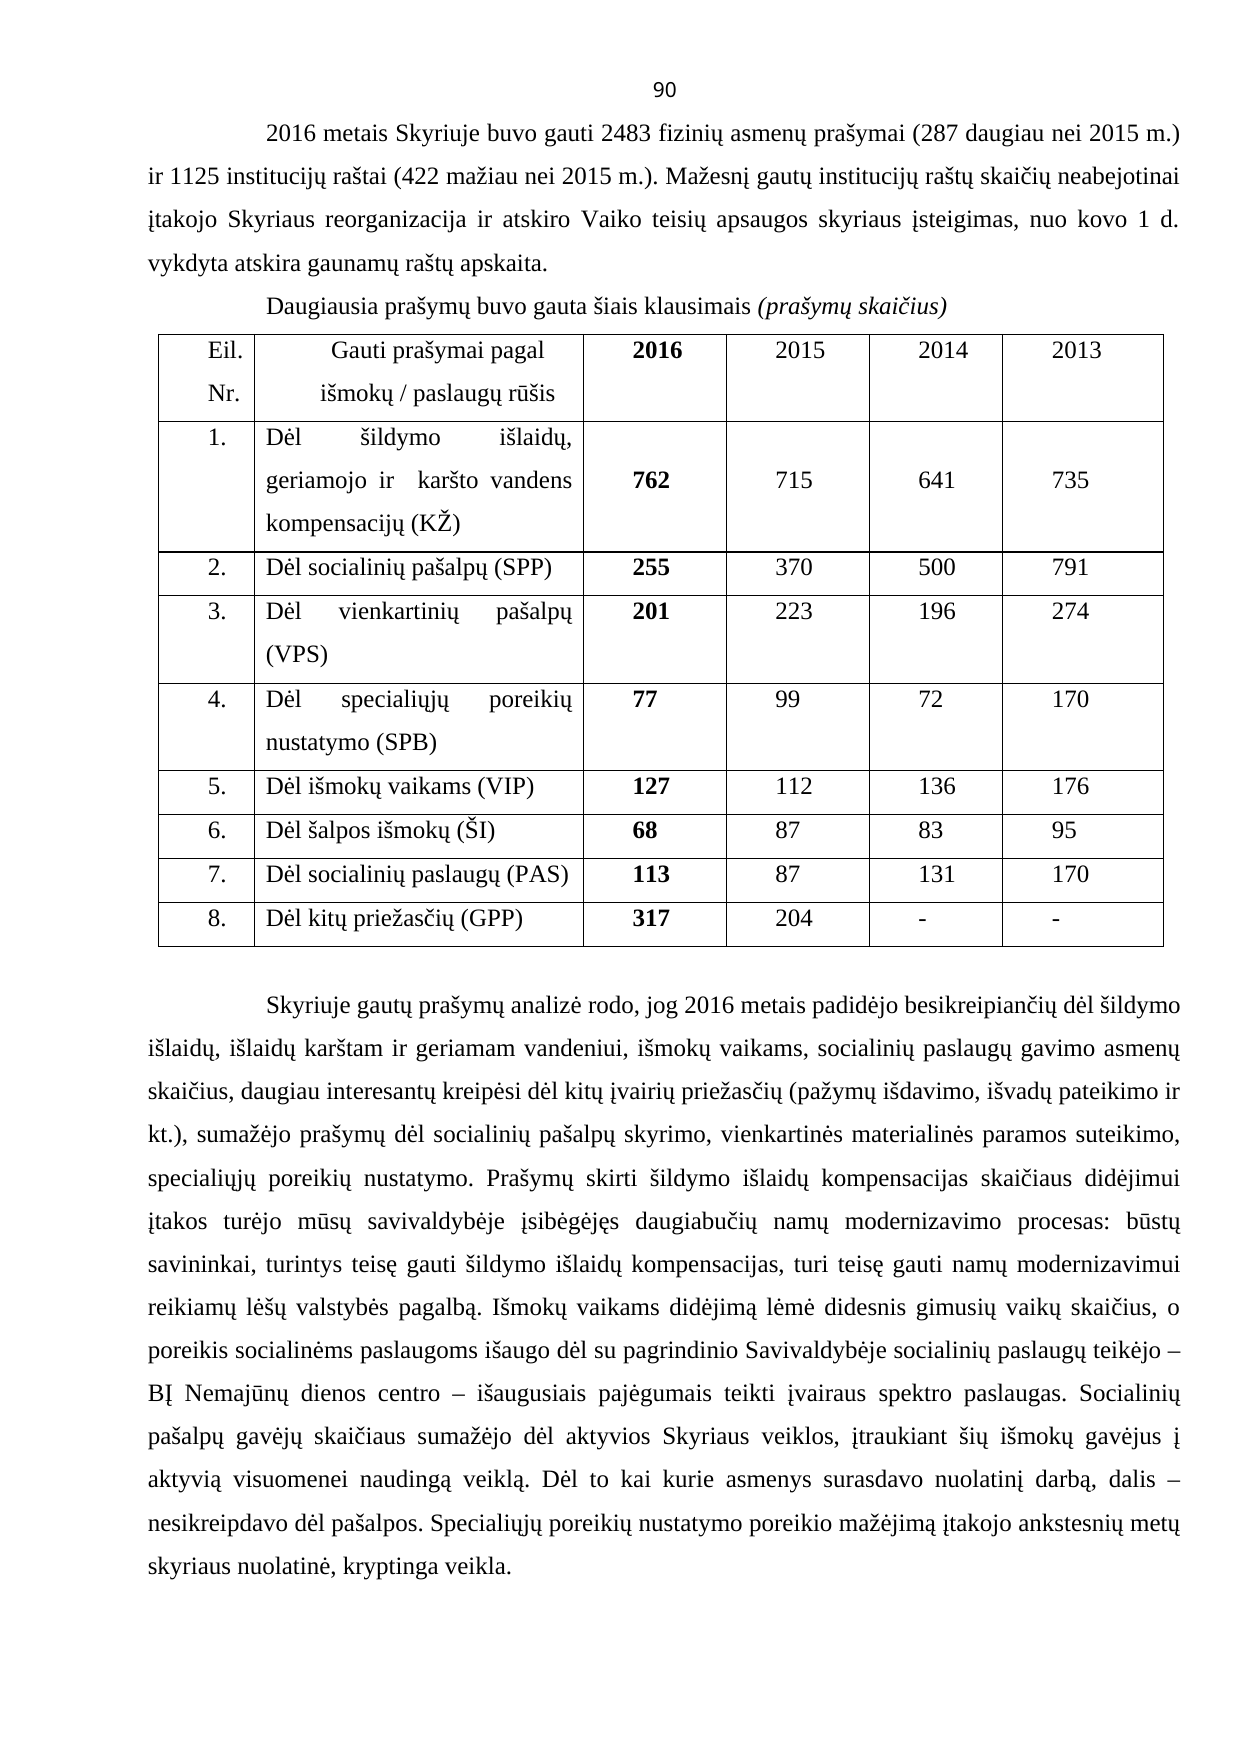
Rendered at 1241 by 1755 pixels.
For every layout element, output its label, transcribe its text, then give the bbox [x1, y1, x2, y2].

table_cell 8. [159, 903, 254, 946]
table_cell 196 [870, 596, 1002, 683]
table_cell 95 [1003, 815, 1163, 858]
text 2016 metais Skyriuje buvo gauti 2483 fizinių asmenų prašymai (287 daugiau nei 2015 m.) ir 1125 institucijų raštai (422 mažiau nei 2015 m.). Mažesnį gautų institucijų raštų skaičių neabejotinai įtakojo Skyriaus reorganizacija ir atskiro Vaiko teisių apsaugos skyriaus įsteigimas, nuo kovo 1 d. vykdyta atskira gaunamų raštų apskaita. [148, 118, 1181, 276]
table_cell 7. [159, 859, 254, 902]
table_header Eil. Nr. [159, 335, 254, 421]
table_header 2016 [584, 335, 726, 421]
table_cell 4. [159, 684, 254, 770]
table_cell 715 [727, 422, 869, 551]
table_cell 6. [159, 815, 254, 858]
text Skyriuje gautų prašymų analizė rodo, jog 2016 metais padidėjo besikreipiančių dėl šildymo išlaidų, išlaidų karštam ir geriamam vandeniui, išmokų vaikams, socialinių paslaugų gavimo asmenų skaičius, daugiau interesantų kreipėsi dėl kitų įvairių priežasčių (pažymų išdavimo, išvadų pateikimo ir kt.), sumažėjo prašymų dėl socialinių pašalpų skyrimo, vienkartinės materialinės paramos suteikimo, specialiųjų poreikių nustatymo. Prašymų skirti šildymo išlaidų kompensacijas skaičiaus didėjimui įtakos turėjo mūsų savivaldybėje įsibėgėjęs daugiabučių namų modernizavimo procesas: būstų savininkai, turintys teisę gauti šildymo išlaidų kompensacijas, turi teisę gauti namų modernizavimui reikiamų lėšų valstybės pagalbą. Išmokų vaikams didėjimą lėmė didesnis gimusių vaikų skaičius, o poreikis socialinėms paslaugoms išaugo dėl su pagrindinio Savivaldybėje socialinių paslaugų teikėjo – BĮ Nemajūnų dienos centro – išaugusiais pajėgumais teikti įvairaus spektro paslaugas. Socialinių pašalpų gavėjų skaičiaus sumažėjo dėl aktyvios Skyriaus veiklos, įtraukiant šių išmokų gavėjus į aktyvią visuomenei naudingą veiklą. Dėl to kai kurie asmenys surasdavo nuolatinį darbą, dalis – nesikreipdavo dėl pašalpos. Specialiųjų poreikių nustatymo poreikio mažėjimą įtakojo ankstesnių metų skyriaus nuolatinė, kryptinga veikla. [148, 990, 1181, 1579]
table_cell 127 [584, 771, 726, 814]
table_cell 204 [727, 903, 869, 946]
table_cell 113 [584, 859, 726, 902]
table_cell 170 [1003, 859, 1163, 902]
table_cell Dėl šalpos išmokų (ŠI) [255, 815, 583, 858]
table_cell 641 [870, 422, 1002, 551]
table_cell Dėl kitų priežasčių (GPP) [255, 903, 583, 946]
table_header 2013 [1003, 335, 1163, 421]
table_cell Dėl socialinių paslaugų (PAS) [255, 859, 583, 902]
table_cell 5. [159, 771, 254, 814]
table_cell - [1003, 903, 1163, 946]
table_cell 77 [584, 684, 726, 770]
table_cell 3. [159, 596, 254, 683]
table_cell 131 [870, 859, 1002, 902]
table_cell 87 [727, 815, 869, 858]
table_header Gauti prašymai pagal išmokų / paslaugų rūšis [255, 335, 583, 421]
table_cell 317 [584, 903, 726, 946]
table_header 2014 [870, 335, 1002, 421]
table_cell Dėl specialiųjų poreikių nustatymo (SPB) [255, 684, 583, 770]
table_cell 274 [1003, 596, 1163, 683]
table_cell 68 [584, 815, 726, 858]
table_cell 500 [870, 553, 1002, 595]
table_cell Dėl socialinių pašalpų (SPP) [255, 553, 583, 595]
table_cell 72 [870, 684, 1002, 770]
table_cell 170 [1003, 684, 1163, 770]
table_cell - [870, 903, 1002, 946]
table_cell 2. [159, 553, 254, 595]
table_cell 762 [584, 422, 726, 551]
table_cell 223 [727, 596, 869, 683]
table_cell 201 [584, 596, 726, 683]
table_cell 370 [727, 553, 869, 595]
table_cell 255 [584, 553, 726, 595]
table_cell Dėl išmokų vaikams (VIP) [255, 771, 583, 814]
table_header 2015 [727, 335, 869, 421]
table_cell 1. [159, 422, 254, 551]
text Daugiausia prašymų buvo gauta šiais klausimais (prašymų skaičius) [148, 291, 1181, 319]
table_cell 176 [1003, 771, 1163, 814]
table_cell 735 [1003, 422, 1163, 551]
table_cell Dėl šildymo išlaidų, geriamojo ir karšto vandens kompensacijų (KŽ) [255, 422, 583, 551]
table_cell 83 [870, 815, 1002, 858]
table_cell 99 [727, 684, 869, 770]
table_cell Dėl vienkartinių pašalpų (VPS) [255, 596, 583, 683]
table_cell 136 [870, 771, 1002, 814]
table_cell 791 [1003, 553, 1163, 595]
table_cell 87 [727, 859, 869, 902]
table_cell 112 [727, 771, 869, 814]
